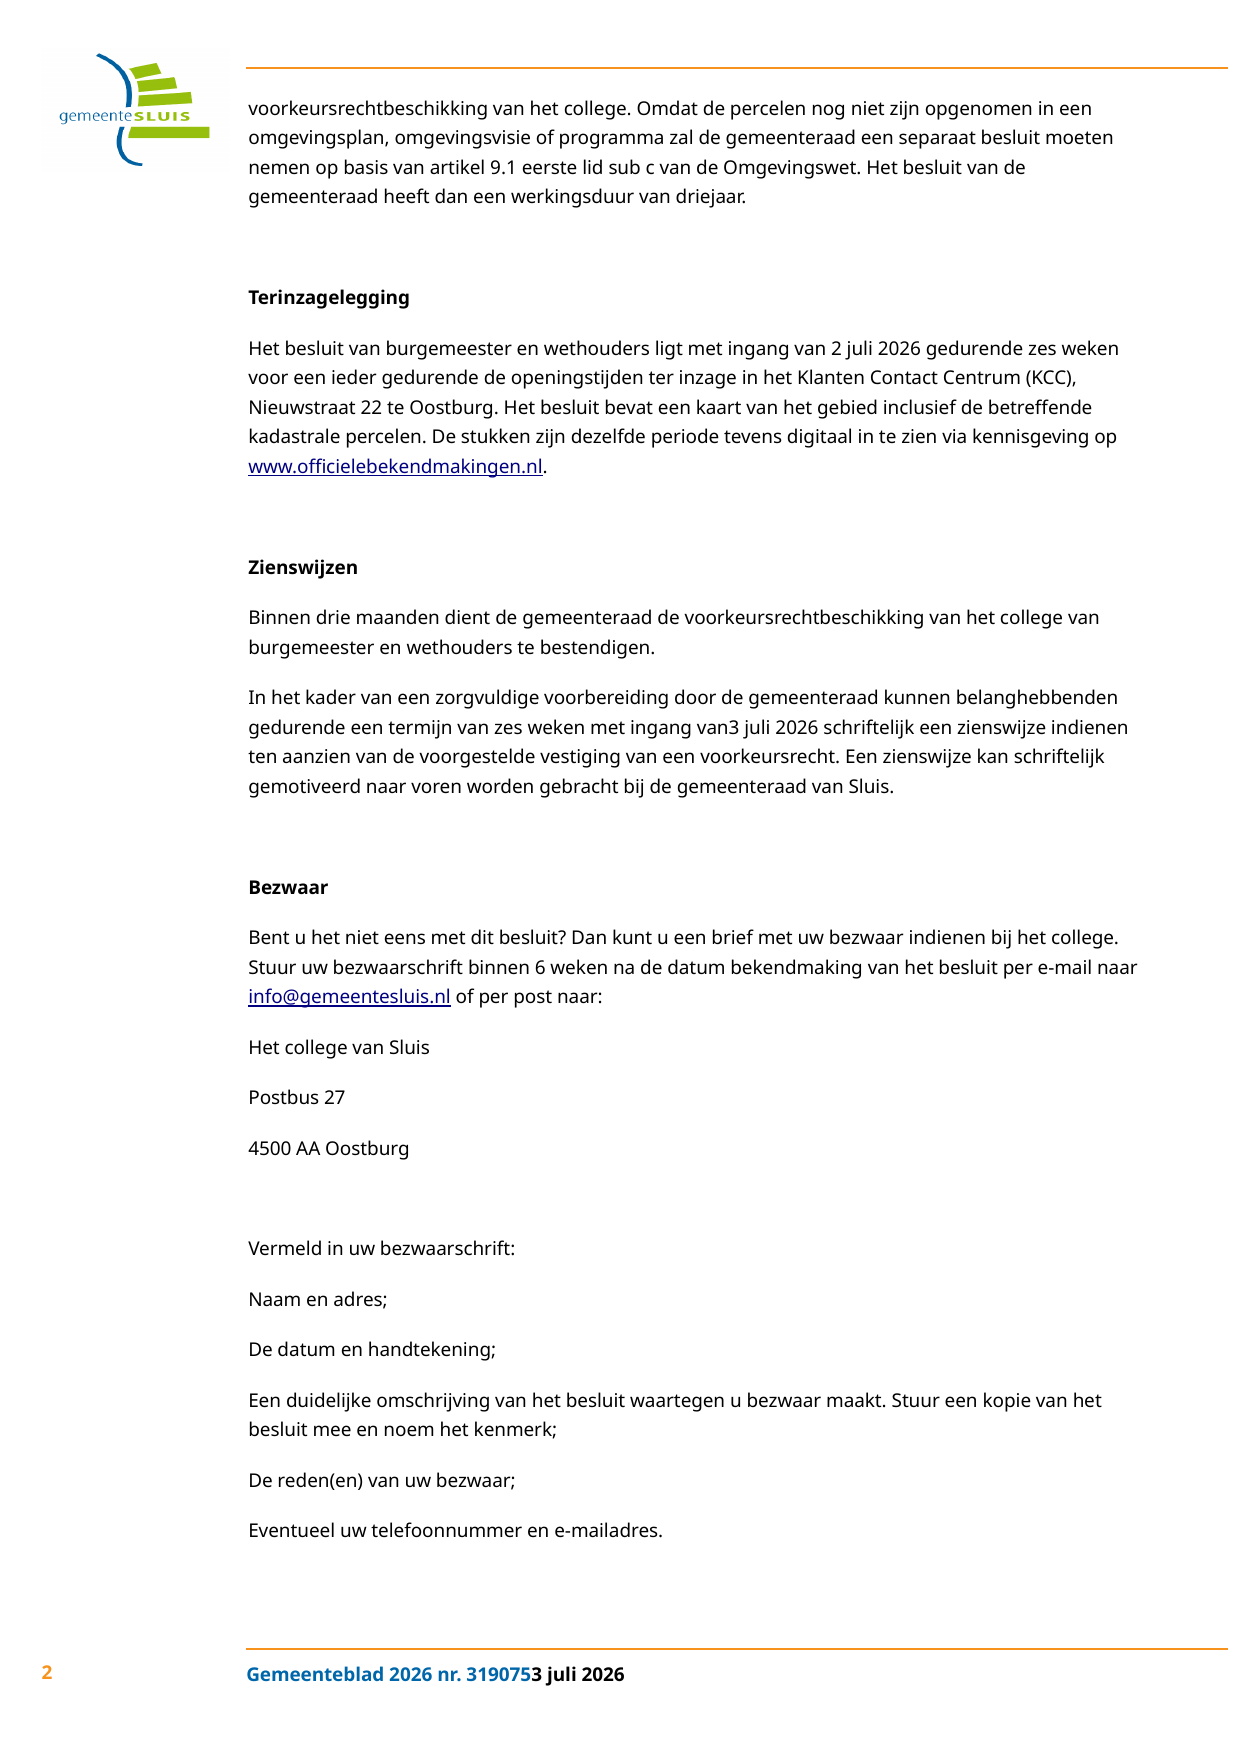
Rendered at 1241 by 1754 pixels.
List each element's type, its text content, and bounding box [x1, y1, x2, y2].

text Vermeld in uw bezwaarschrift: [248, 1236, 1152, 1261]
text De reden(en) van uw bezwaar; [248, 1467, 1152, 1493]
text Eventueel uw telefoonnummer en e-mailadres. [248, 1517, 1152, 1543]
text Terinzagelegging [248, 284, 1152, 310]
text In het kader van een zorgvuldige voorbereiding door de gemeenteraad kunnen belanghebbenden gedurende een termijn van zes weken met ingang van3 juli 2026 schriftelijk een zienswijze indienen ten aanzien van de voorgestelde vestiging van een voorkeursrecht. Een zienswijze kan schriftelijk gemotiveerd naar voren worden gebracht bij de gemeenteraad van Sluis. [248, 684, 1152, 799]
text Naam en adres; [248, 1286, 1152, 1312]
text Een duidelijke omschrijving van het besluit waartegen u bezwaar maakt. Stuur een kopie van het besluit mee en noem het kenmerk; [248, 1387, 1152, 1442]
text 4500 AA Oostburg [248, 1135, 1152, 1161]
text Bezwaar [248, 874, 1152, 900]
text Het besluit van burgemeester en wethouders ligt met ingang van 2 juli 2026 gedurende zes weken voor een ieder gedurende de openingstijden ter inzage in het Klanten Contact Centrum (KCC), Nieuwstraat 22 te Oostburg. Het besluit bevat een kaart van het gebied inclusief de betreffende kadastrale percelen. De stukken zijn dezelfde periode tevens digitaal in te zien via kennisgeving op www.officielebekendmakingen.nl. [248, 335, 1152, 479]
text Het college van Sluis [248, 1034, 1152, 1060]
text voorkeursrechtbeschikking van het college. Omdat de percelen nog niet zijn opgenomen in een omgevingsplan, omgevingsvisie of programma zal de gemeenteraad een separaat besluit moeten nemen op basis van artikel 9.1 eerste lid sub c van de Omgevingswet. Het besluit van de gemeenteraad heeft dan een werkingsduur van driejaar. [248, 95, 1152, 209]
text Postbus 27 [248, 1084, 1152, 1110]
text De datum en handtekening; [248, 1336, 1152, 1362]
text Bent u het niet eens met dit besluit? Dan kunt u een brief met uw bezwaar indienen bij het college. Stuur uw bezwaarschrift binnen 6 weken na de datum bekendmaking van het besluit per e-mail naar info@gemeentesluis.nl of per post naar: [248, 924, 1152, 1009]
text Zienswijzen [248, 554, 1152, 580]
picture [41, 47, 231, 172]
text Binnen drie maanden dient de gemeenteraad de voorkeursrechtbeschikking van het college van burgemeester en wethouders te bestendigen. [248, 604, 1152, 660]
